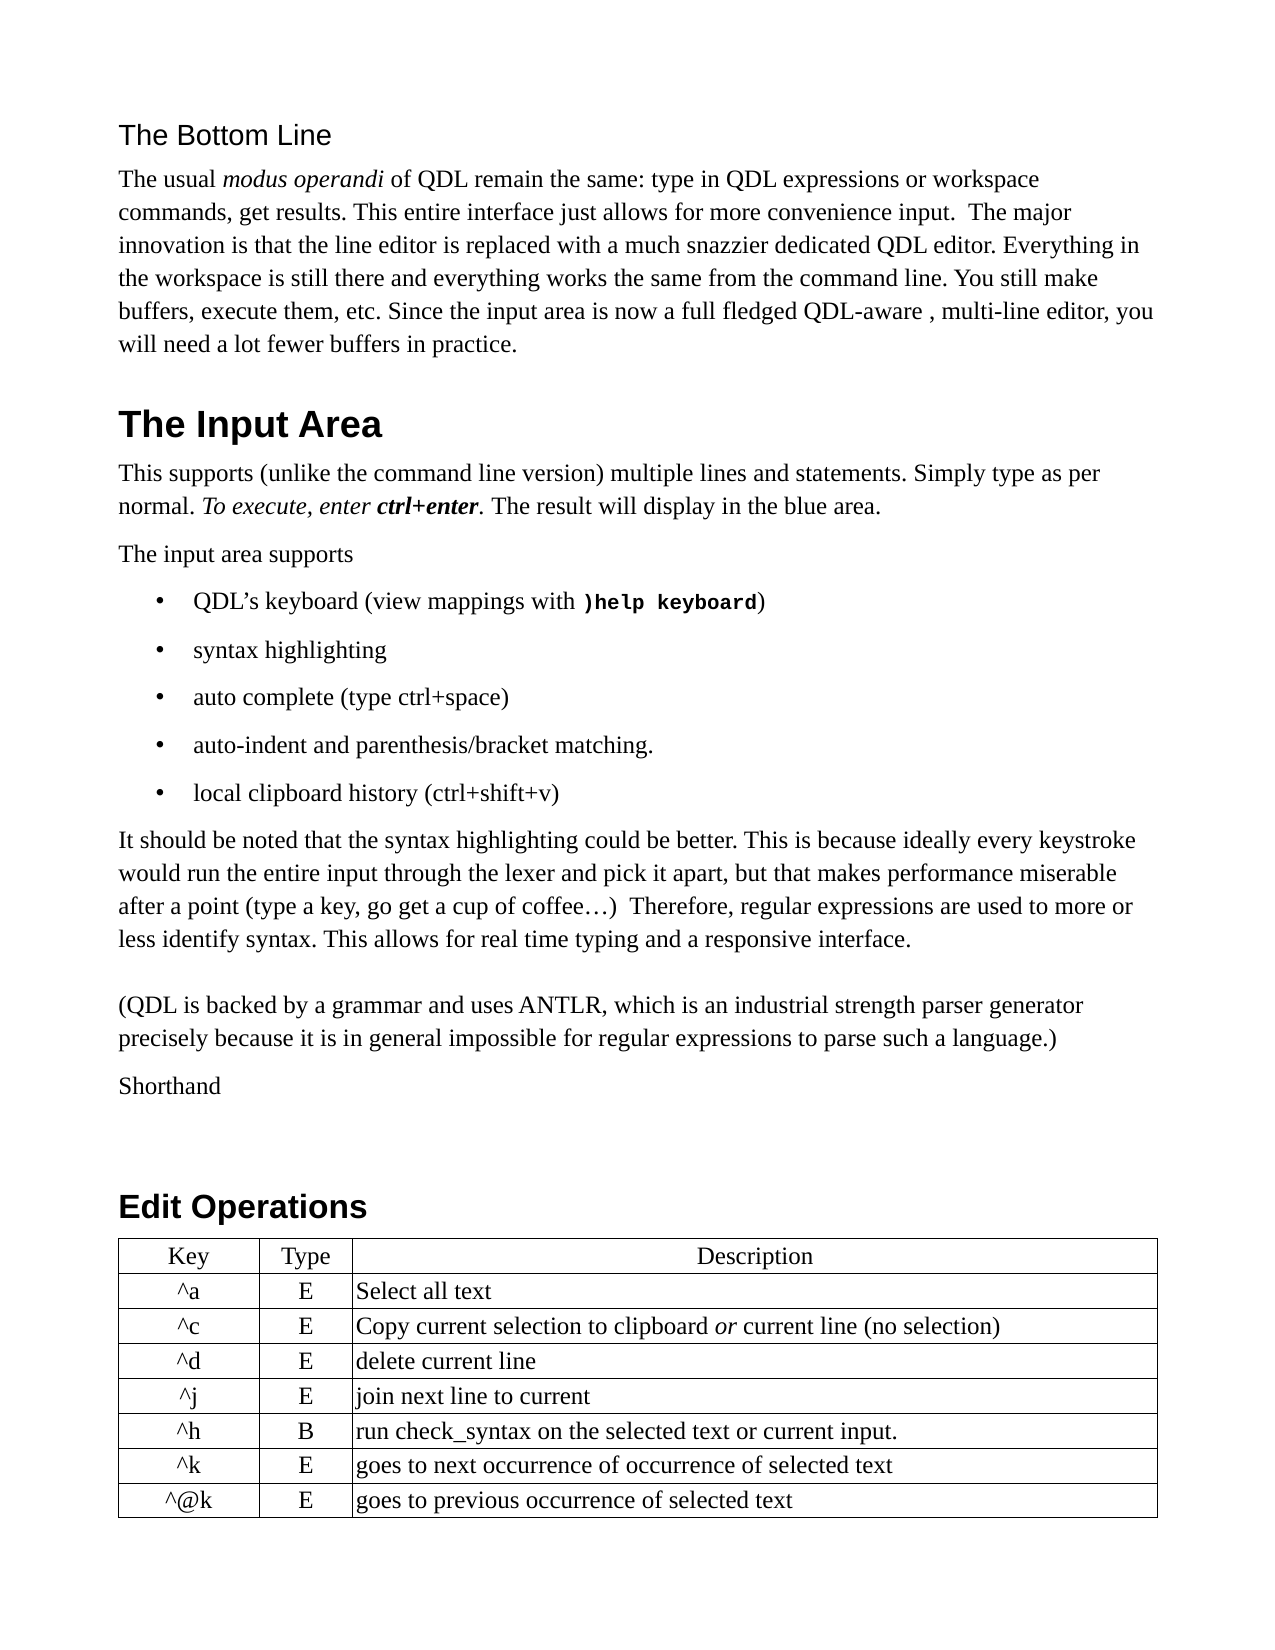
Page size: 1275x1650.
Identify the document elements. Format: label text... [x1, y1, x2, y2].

table_cell E [260, 1274, 352, 1308]
subtitle Edit Operations [118, 1187, 1157, 1226]
table_cell E [260, 1379, 352, 1413]
table_cell goes to previous occurrence of selected text [353, 1484, 1157, 1517]
text This supports (unlike the command line version) multiple lines and statements. Simply type as per normal. To execute, enter ctrl+enter. The result will display in the blue area. [118, 458, 1157, 520]
table_cell ^a [119, 1274, 259, 1308]
table_cell delete current line [353, 1344, 1157, 1378]
list auto complete (type ctrl+space) [156, 682, 1157, 711]
table_cell E [260, 1484, 352, 1517]
text Shorthand [118, 1071, 1157, 1100]
table_cell join next line to current [353, 1379, 1157, 1413]
table_cell ^j [119, 1379, 259, 1413]
table_cell ^d [119, 1344, 259, 1378]
table_cell E [260, 1309, 352, 1343]
table_cell goes to next occurrence of occurrence of selected text [353, 1449, 1157, 1482]
table_cell ^c [119, 1309, 259, 1343]
list auto-indent and parenthesis/bracket matching. [156, 730, 1157, 759]
table_cell Select all text [353, 1274, 1157, 1308]
table_cell ^k [119, 1449, 259, 1482]
text It should be noted that the syntax highlighting could be better. This is because ideally every keystroke would run the entire input through the lexer and pick it apart, but that makes performance miserable after a point (type a key, go get a cup of coffee…) Therefore, regular expressions are used to more or less identify syntax. This allows for real time typing and a responsive interface. (QDL is backed by a grammar and uses ANTLR, which is an industrial strength parser generator precisely because it is in general impossible for regular expressions to parse such a language.) [118, 825, 1157, 1052]
table_header Key [119, 1239, 259, 1273]
text The usual modus operandi of QDL remain the same: type in QDL expressions or workspace commands, get results. This entire interface just allows for more convenience input. The major innovation is that the line editor is replaced with a much snazzier dedicated QDL editor. Everything in the workspace is still there and everything works the same from the command line. You still make buffers, execute them, etc. Since the input area is now a full fledged QDL-aware , multi-line editor, you will need a lot fewer buffers in practice. [118, 164, 1157, 358]
text The input area supports [118, 539, 1157, 567]
list local clipboard history (ctrl+shift+v) [156, 778, 1157, 806]
table_header Description [353, 1239, 1157, 1273]
table_cell ^h [119, 1414, 259, 1447]
table_cell ^@k [119, 1484, 259, 1517]
table_header Type [260, 1239, 352, 1273]
table_cell run check_syntax on the selected text or current input. [353, 1414, 1157, 1447]
table_cell Copy current selection to clipboard or current line (no selection) [353, 1309, 1157, 1343]
list syntax highlighting [156, 635, 1157, 663]
table_cell B [260, 1414, 352, 1447]
subtitle The Input Area [118, 402, 1157, 446]
subtitle The Bottom Line [118, 118, 1157, 152]
list QDL’s keyboard (view mappings with )help keyboard) [156, 586, 1157, 616]
table_cell E [260, 1344, 352, 1378]
table_cell E [260, 1449, 352, 1482]
